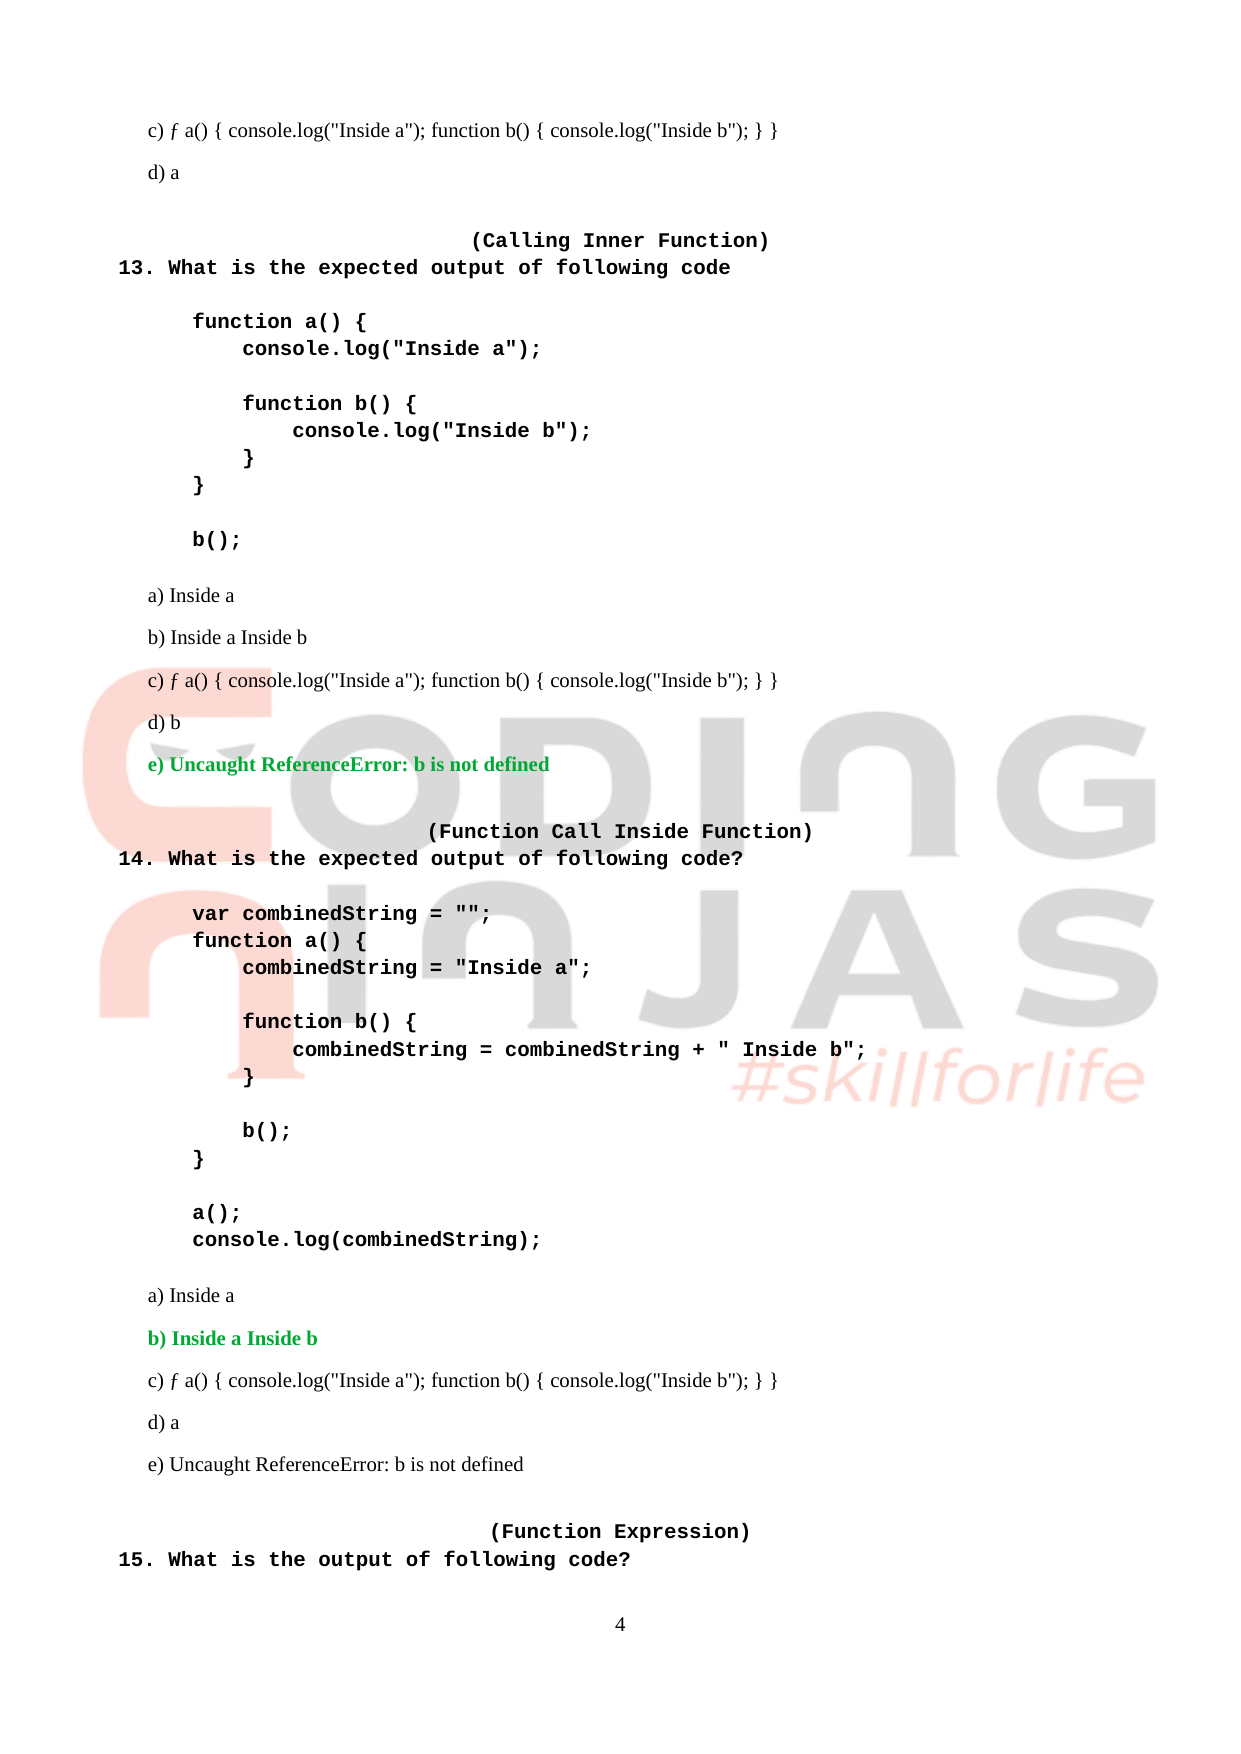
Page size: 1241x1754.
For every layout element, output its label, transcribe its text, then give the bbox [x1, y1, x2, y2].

text function b() { [192, 393, 1122, 416]
text e) Uncaught ReferenceError: b is not defined [148, 1452, 1122, 1476]
text } [192, 474, 1122, 498]
text 15. What is the output of following code? [118, 1549, 1122, 1572]
text function a() { [192, 311, 1122, 335]
text b(); [192, 1120, 1122, 1144]
text 13. What is the expected output of following code [118, 257, 1122, 281]
text c) ƒ a() { console.log("Inside a"); function b() { console.log("Inside b"); } } [148, 667, 1122, 692]
text var combinedString = ""; [192, 903, 1122, 926]
text (Function Expression) [118, 1522, 1122, 1545]
text console.log(combinedString); [192, 1229, 1122, 1253]
text function a() { [192, 930, 1122, 954]
text 14. What is the expected output of following code? [118, 848, 1122, 872]
text c) ƒ a() { console.log("Inside a"); function b() { console.log("Inside b"); } } [148, 1368, 1122, 1392]
text d) a [148, 160, 1122, 184]
text (Calling Inner Function) [118, 230, 1122, 253]
text b) Inside a Inside b [148, 625, 1122, 649]
text console.log("Inside a"); [192, 338, 1122, 362]
text console.log("Inside b"); [192, 420, 1122, 444]
text a) Inside a [148, 583, 1122, 607]
text } [192, 1147, 1122, 1171]
text function b() { [192, 1012, 1122, 1035]
text combinedString = "Inside a"; [192, 957, 1122, 981]
text a(); [192, 1202, 1122, 1226]
text (Function Call Inside Function) [118, 821, 1122, 845]
text } [192, 447, 1122, 471]
text d) b [148, 710, 1122, 734]
text e) Uncaught ReferenceError: b is not defined [148, 752, 1122, 776]
text a) Inside a [148, 1283, 1122, 1307]
text b(); [192, 529, 1122, 552]
text d) a [148, 1410, 1122, 1434]
text c) ƒ a() { console.log("Inside a"); function b() { console.log("Inside b"); } } [148, 118, 1122, 142]
text b) Inside a Inside b [148, 1326, 1122, 1350]
text combinedString = combinedString + " Inside b"; [192, 1039, 1122, 1062]
text } [192, 1066, 1122, 1089]
